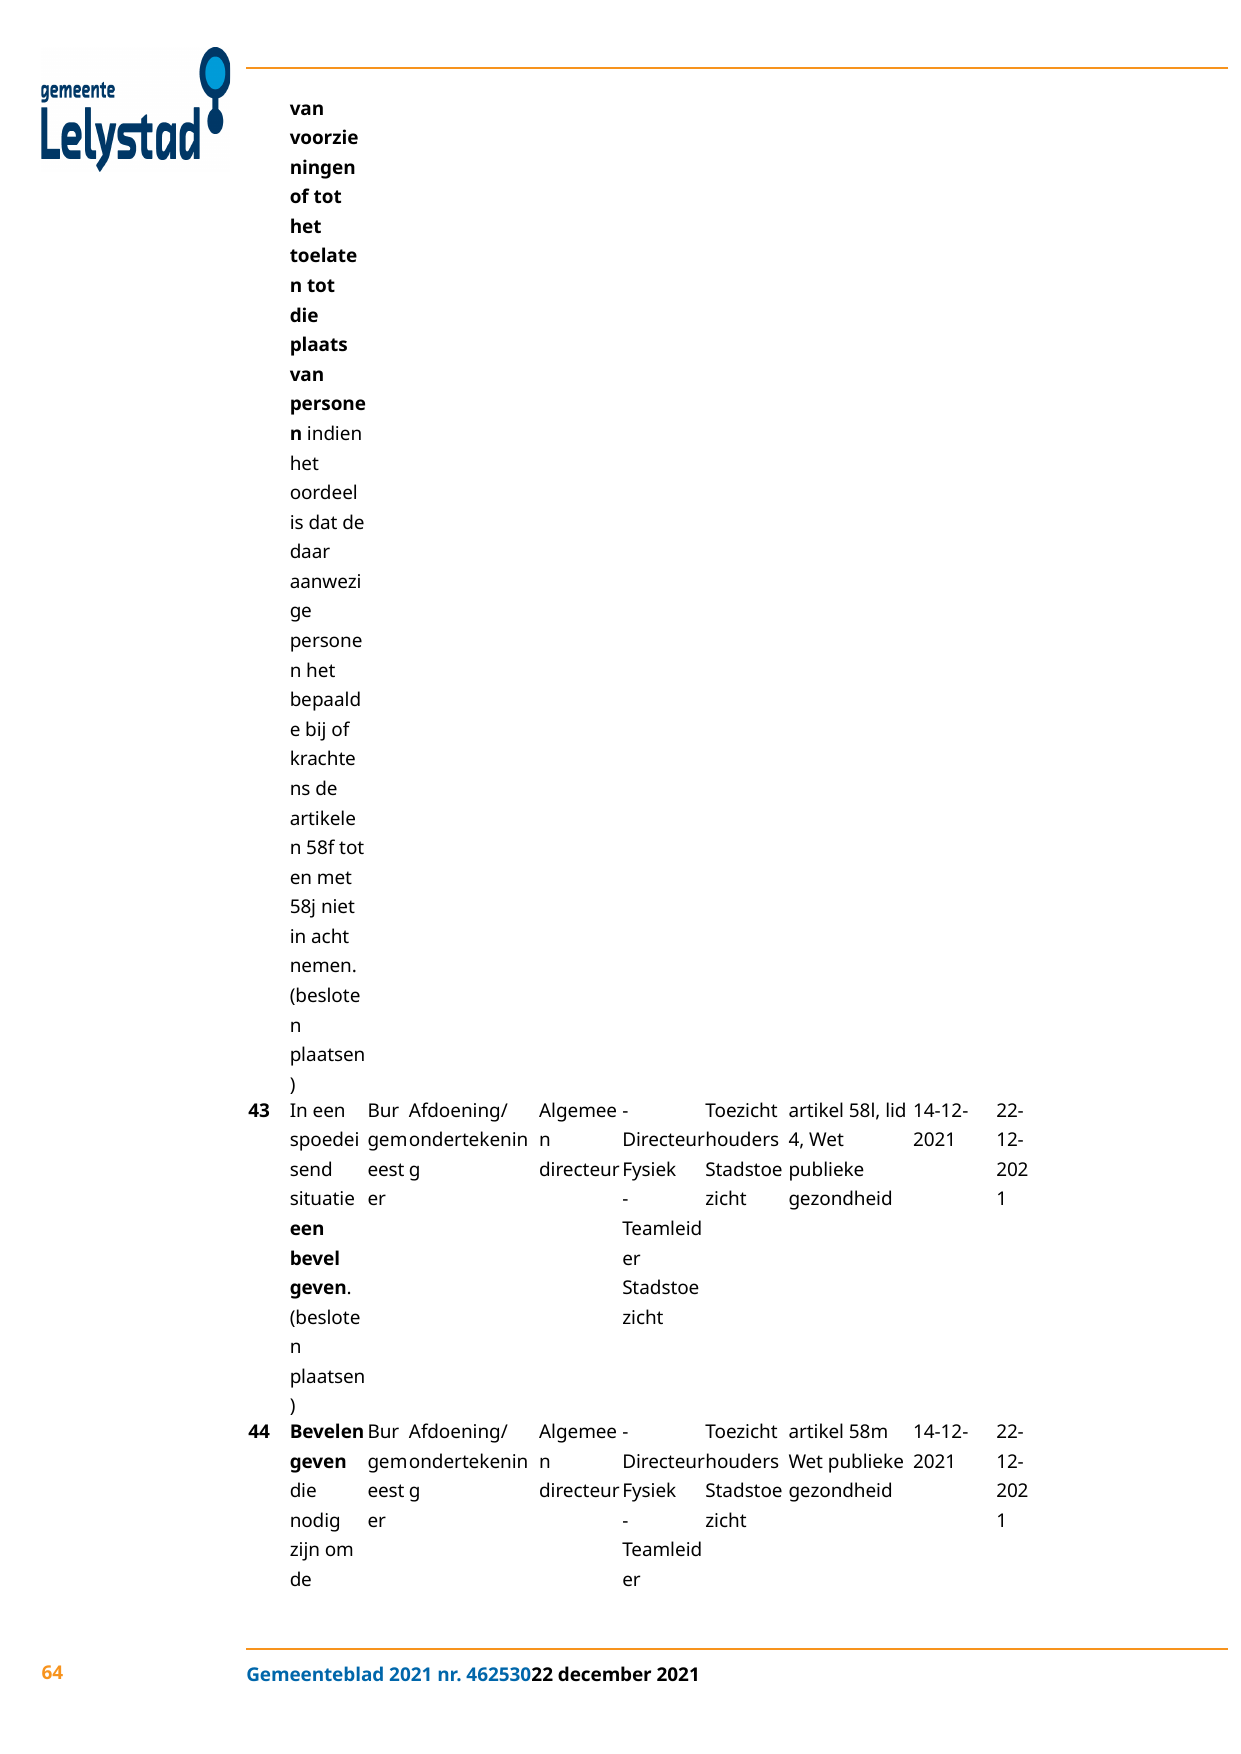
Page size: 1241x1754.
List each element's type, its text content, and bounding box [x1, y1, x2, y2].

table_cell [1038, 95, 1152, 1097]
table_cell In een spoedeisend situatie een bevel geven.(besloten plaatsen) [290, 1097, 367, 1418]
table_cell artikel 58l, lid 4, Wet publieke gezondheid [788, 1097, 913, 1418]
table_cell Toezichthouders Stadstoezicht [705, 1097, 788, 1418]
table_cell Bevelen geven die nodig zijn om de [290, 1418, 367, 1592]
table_cell van voorzieningen of tot het toelaten tot die plaats van personen indien het oordeel is dat de daar aanwezige personen het bepaalde bij of krachtens de artikelen 58f tot en met 58j niet in acht nemen.(besloten plaatsen) [290, 95, 367, 1097]
table_cell Toezichthouders Stadstoezicht [705, 1418, 788, 1592]
table_cell [539, 95, 622, 1097]
table_cell 22-12-2021 [996, 1418, 1038, 1592]
table_cell - Directeur Fysiek - Teamleider Stadstoezicht [622, 1097, 705, 1418]
table_cell [1038, 1097, 1152, 1418]
table_cell [622, 95, 705, 1097]
table_cell [788, 95, 913, 1097]
table_cell 43 [248, 1097, 289, 1418]
table_cell [705, 95, 788, 1097]
table_cell 14-12-2021 [913, 1418, 996, 1592]
table_cell [409, 95, 539, 1097]
table_cell 22-12-2021 [996, 1097, 1038, 1418]
table_cell [1038, 1418, 1152, 1592]
table_cell 14-12-2021 [913, 1097, 996, 1418]
table_cell [996, 95, 1038, 1097]
picture [41, 47, 231, 172]
table_cell [248, 95, 289, 1097]
table_cell artikel 58m Wet publieke gezondheid [788, 1418, 913, 1592]
table_cell 44 [248, 1418, 289, 1592]
table_cell Afdoening/ondertekening [409, 1418, 539, 1592]
table_cell Afdoening/ondertekening [409, 1097, 539, 1418]
table_cell Algemeen directeur [539, 1097, 622, 1418]
table_cell Burgemeester [367, 1097, 409, 1418]
table_cell [913, 95, 996, 1097]
table_cell [367, 95, 409, 1097]
table_cell Algemeen directeur [539, 1418, 622, 1592]
table_cell - Directeur Fysiek - Teamleider [622, 1418, 705, 1592]
table_cell Burgemeester [367, 1418, 409, 1592]
